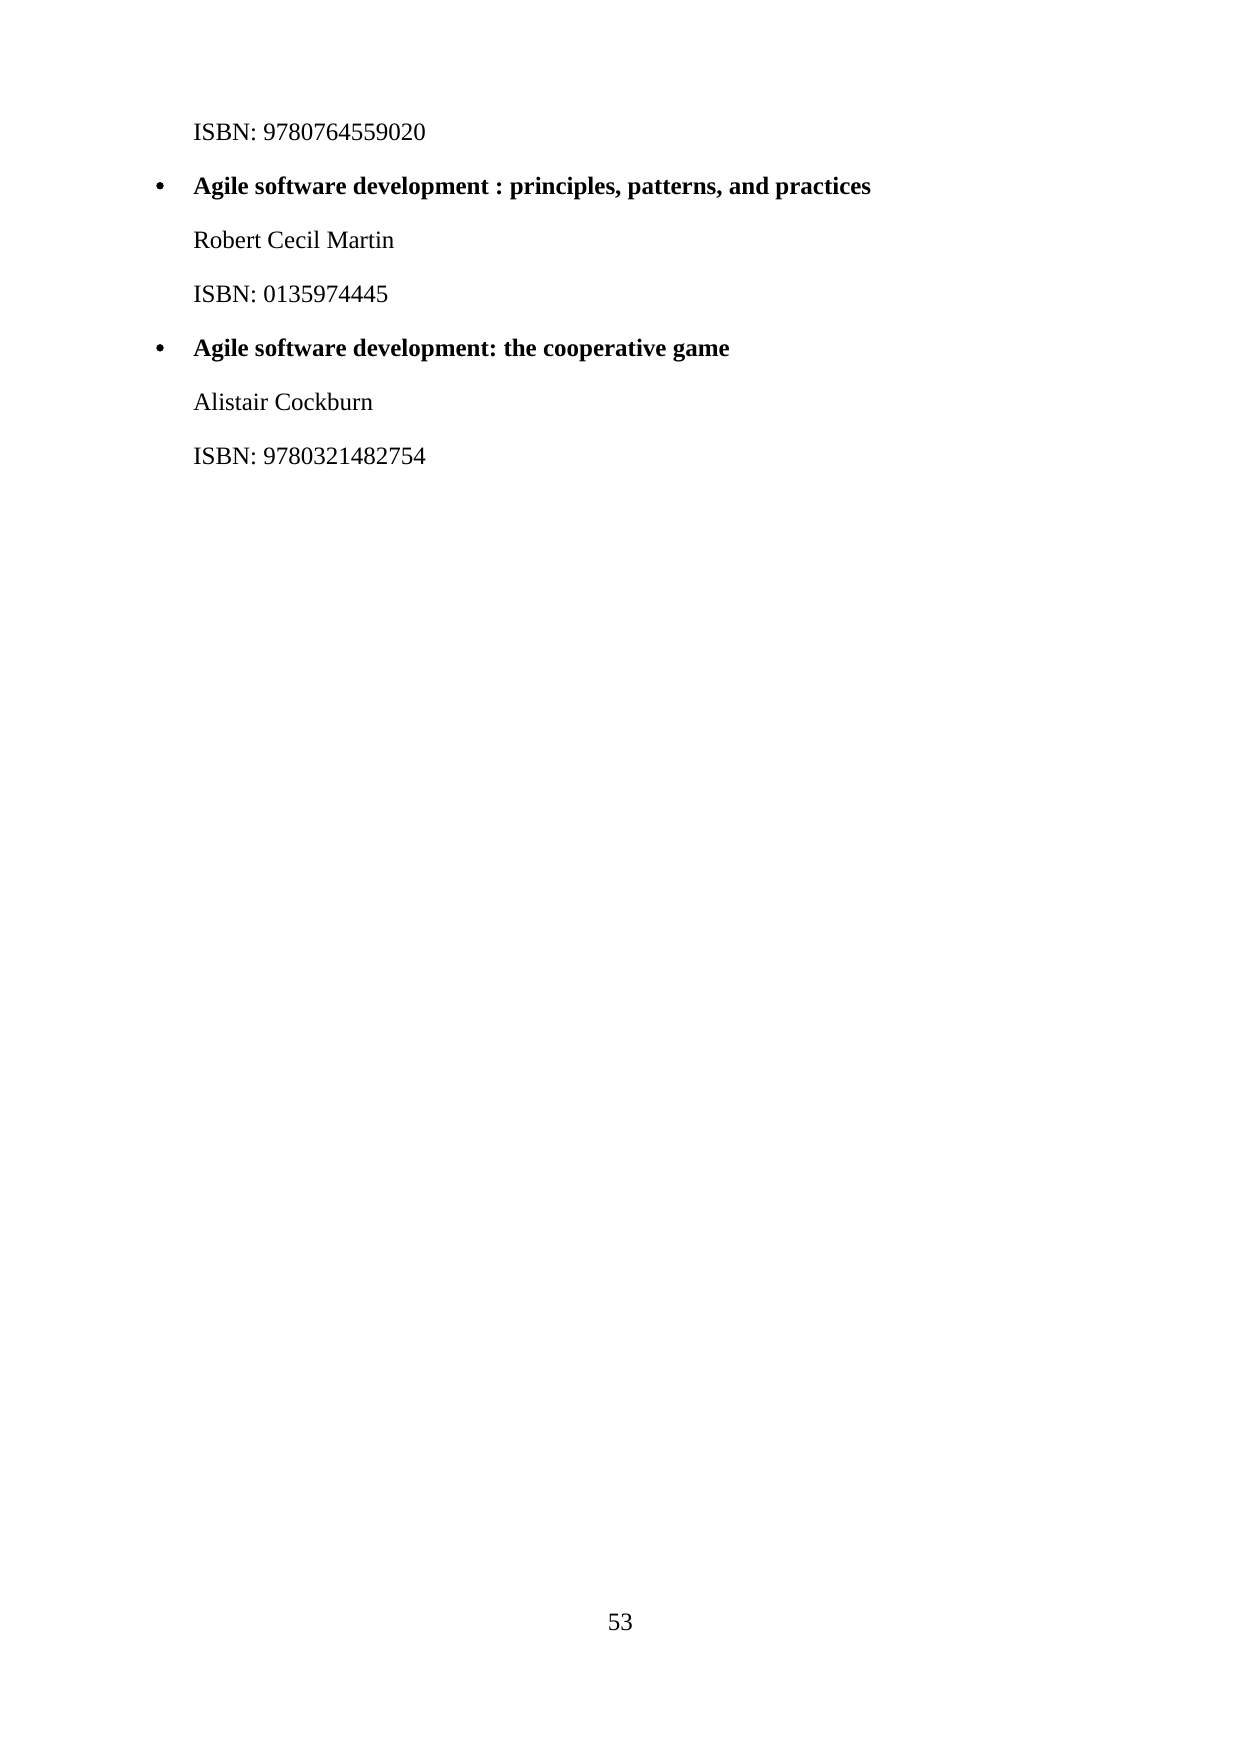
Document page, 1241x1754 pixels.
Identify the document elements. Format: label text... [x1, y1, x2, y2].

list Agile software development: the cooperative game [156, 334, 1122, 362]
text ISBN: 9780321482754 [193, 442, 1122, 470]
text Alistair Cockburn [193, 388, 1122, 416]
text ISBN: 9780764559020 [193, 118, 1122, 146]
text Robert Cecil Martin [193, 226, 1122, 254]
list Agile software development : principles, patterns, and practices [156, 172, 1122, 200]
text ISBN: 0135974445 [193, 280, 1122, 308]
